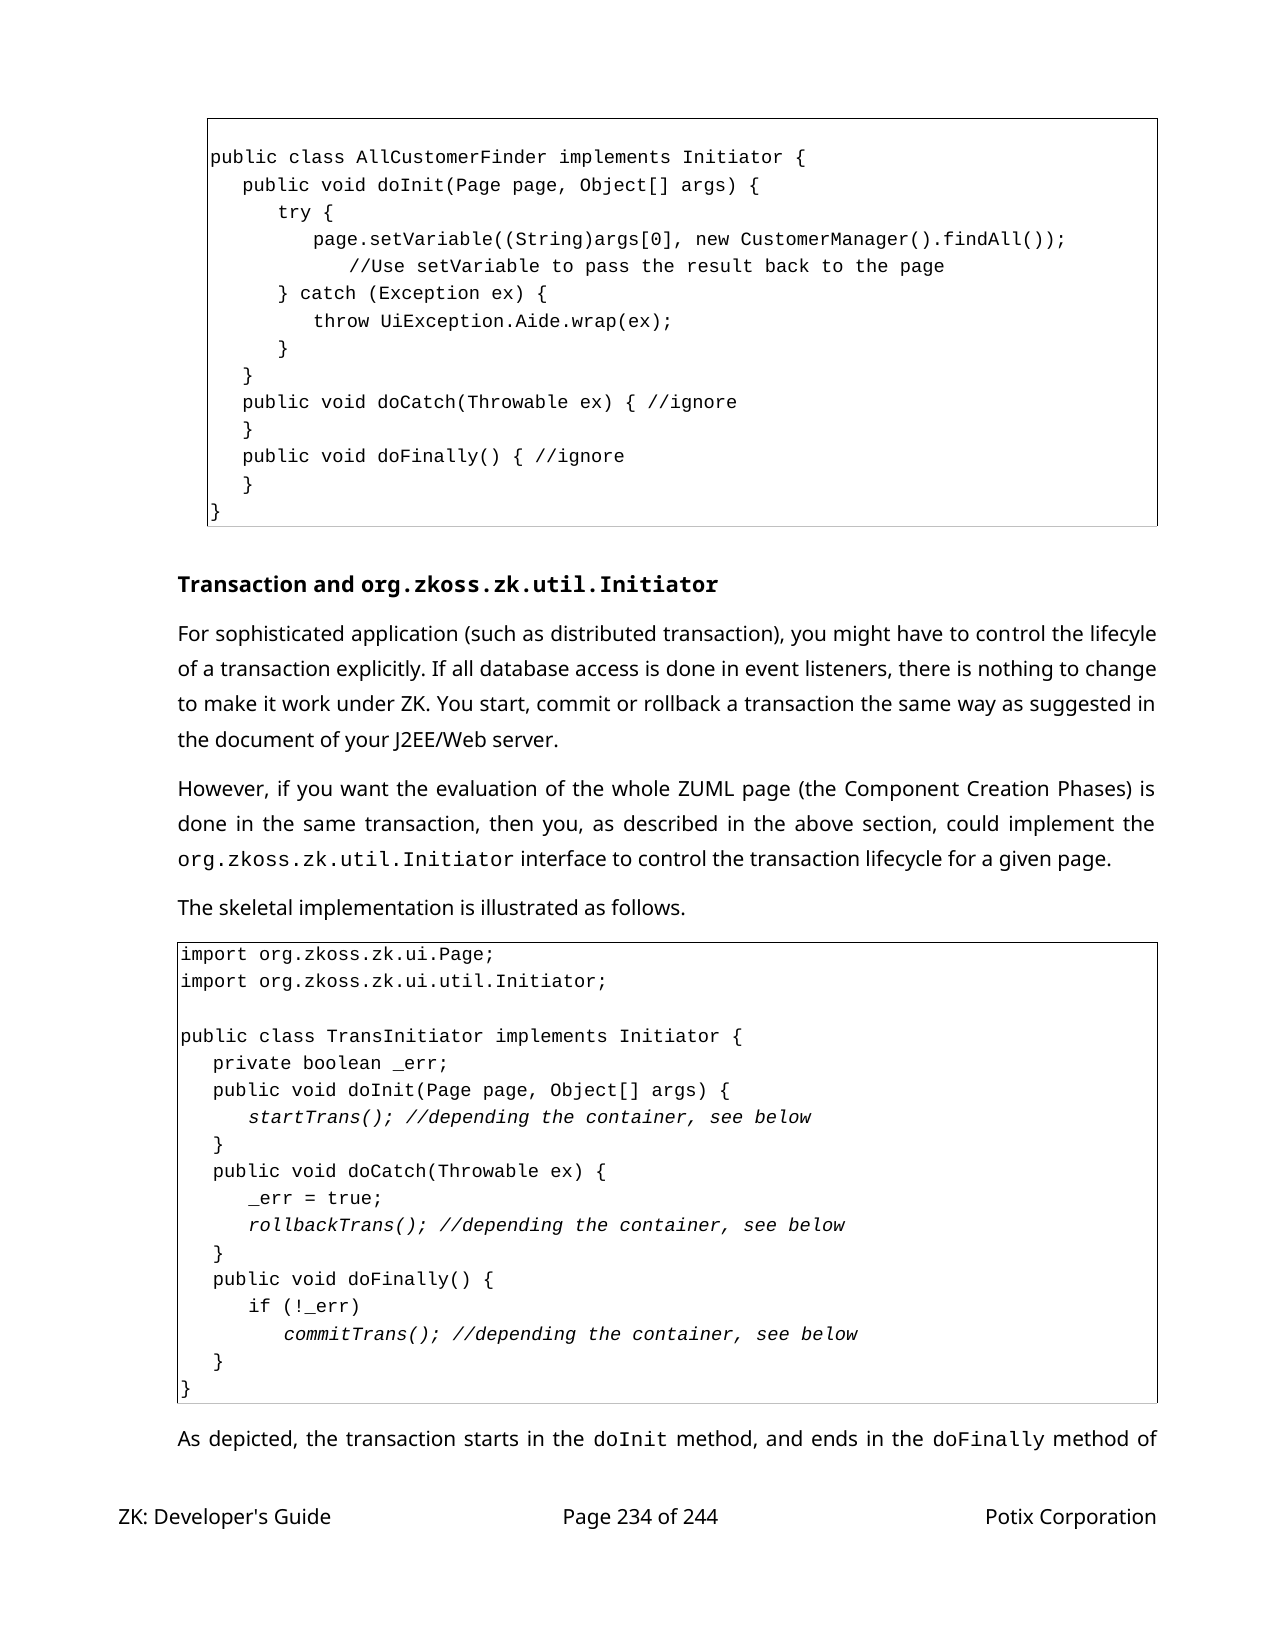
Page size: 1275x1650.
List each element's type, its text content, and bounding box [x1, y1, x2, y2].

text public class TransInitiator implements Initiator { [178, 1024, 1157, 1048]
text } [208, 472, 1157, 496]
text commitTrans(); //depending the container, see below [178, 1321, 1157, 1346]
text The skeletal implementation is illustrated as follows. [177, 893, 1157, 921]
text import org.zkoss.zk.ui.util.Initiator; [178, 969, 1157, 993]
text } [208, 499, 1157, 526]
text if (!_err) [178, 1294, 1157, 1318]
text However, if you want the evaluation of the whole ZUML page (the Component Creation Phases) is done in the same transaction, then you, as described in the above section, could implement the org.zkoss.zk.util.Initiator interface to control the transaction lifecycle for a given page. [177, 774, 1157, 873]
text public void doCatch(Throwable ex) { //ignore [208, 390, 1157, 414]
text public void doInit(Page page, Object[] args) { [208, 172, 1157, 197]
text } [208, 417, 1157, 441]
text try { [208, 200, 1157, 224]
text startTrans(); //depending the container, see below [178, 1104, 1157, 1129]
text rollbackTrans(); //depending the container, see below [178, 1213, 1157, 1238]
subtitle Transaction and org.zkoss.zk.util.Initiator [177, 568, 1157, 598]
text } [208, 363, 1157, 387]
text throw UiException.Aide.wrap(ex); [208, 308, 1157, 333]
text public void doCatch(Throwable ex) { [178, 1159, 1157, 1183]
text page.setVariable((String)args[0], new CustomerManager().findAll()); [208, 227, 1157, 251]
text private boolean _err; public void doInit(Page page, Object[] args) { [178, 1051, 1157, 1102]
text } public void doFinally() { [178, 1241, 1157, 1291]
text } [178, 1132, 1157, 1156]
text } [178, 1376, 1157, 1403]
text public class AllCustomerFinder implements Initiator { [208, 145, 1157, 169]
text } [178, 1349, 1157, 1373]
text //Use setVariable to pass the result back to the page [208, 254, 1157, 278]
text public void doFinally() { //ignore [208, 444, 1157, 469]
text import org.zkoss.zk.ui.Page; [178, 943, 1157, 966]
text } [208, 336, 1157, 360]
text } catch (Exception ex) { [208, 281, 1157, 306]
text For sophisticated application (such as distributed transaction), you might have to control the lifecyle of a transaction explicitly. If all database access is done in event listeners, there is nothing to change to make it work under ZK. You start, commit or rollback a transaction the same way as suggested in the document of your J2EE/Web server. [177, 619, 1157, 753]
text As depicted, the transaction starts in the doInit method, and ends in the doFinally method of [177, 1424, 1157, 1452]
text _err = true; [178, 1186, 1157, 1210]
